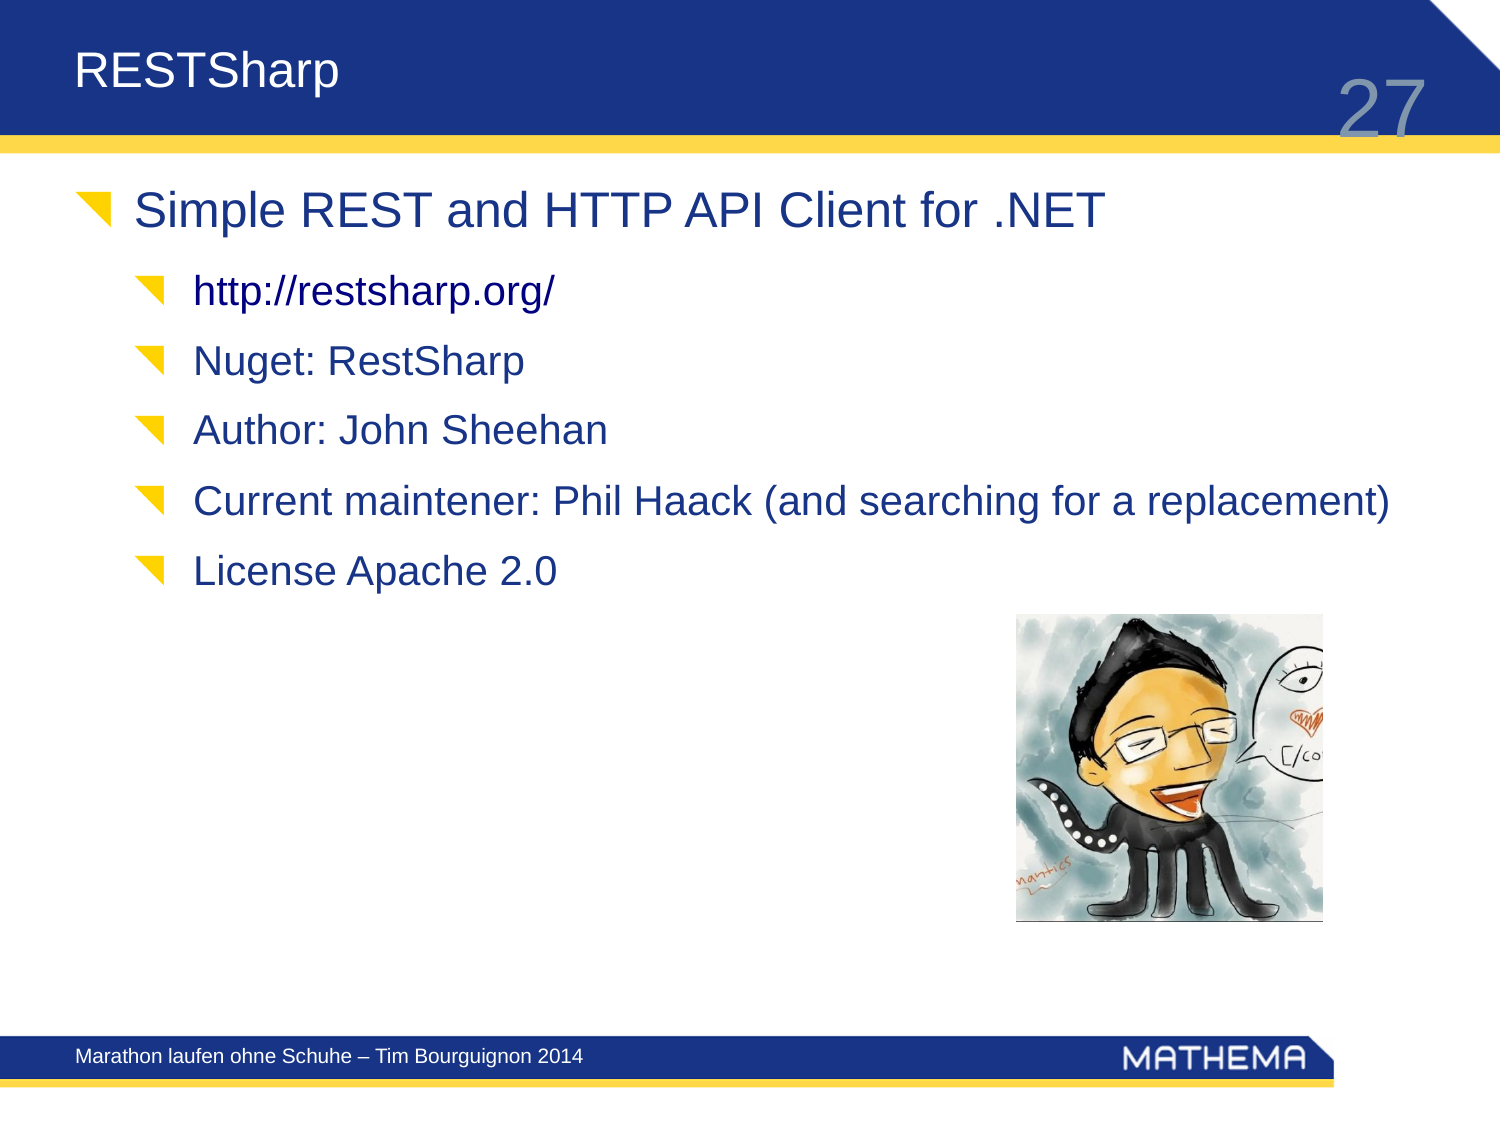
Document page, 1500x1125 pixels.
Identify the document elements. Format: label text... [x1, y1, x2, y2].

list Simple REST and HTTP API Client for .NET http://restsharp.org/ Nuget: RestSharp Author: John Sheehan Current maintener: Phil Haack (and searching for a replacement) License Apache 2.0 [75, 181, 1426, 1008]
picture [0, 0, 1500, 1125]
title RESTSharp [73, 40, 1276, 100]
